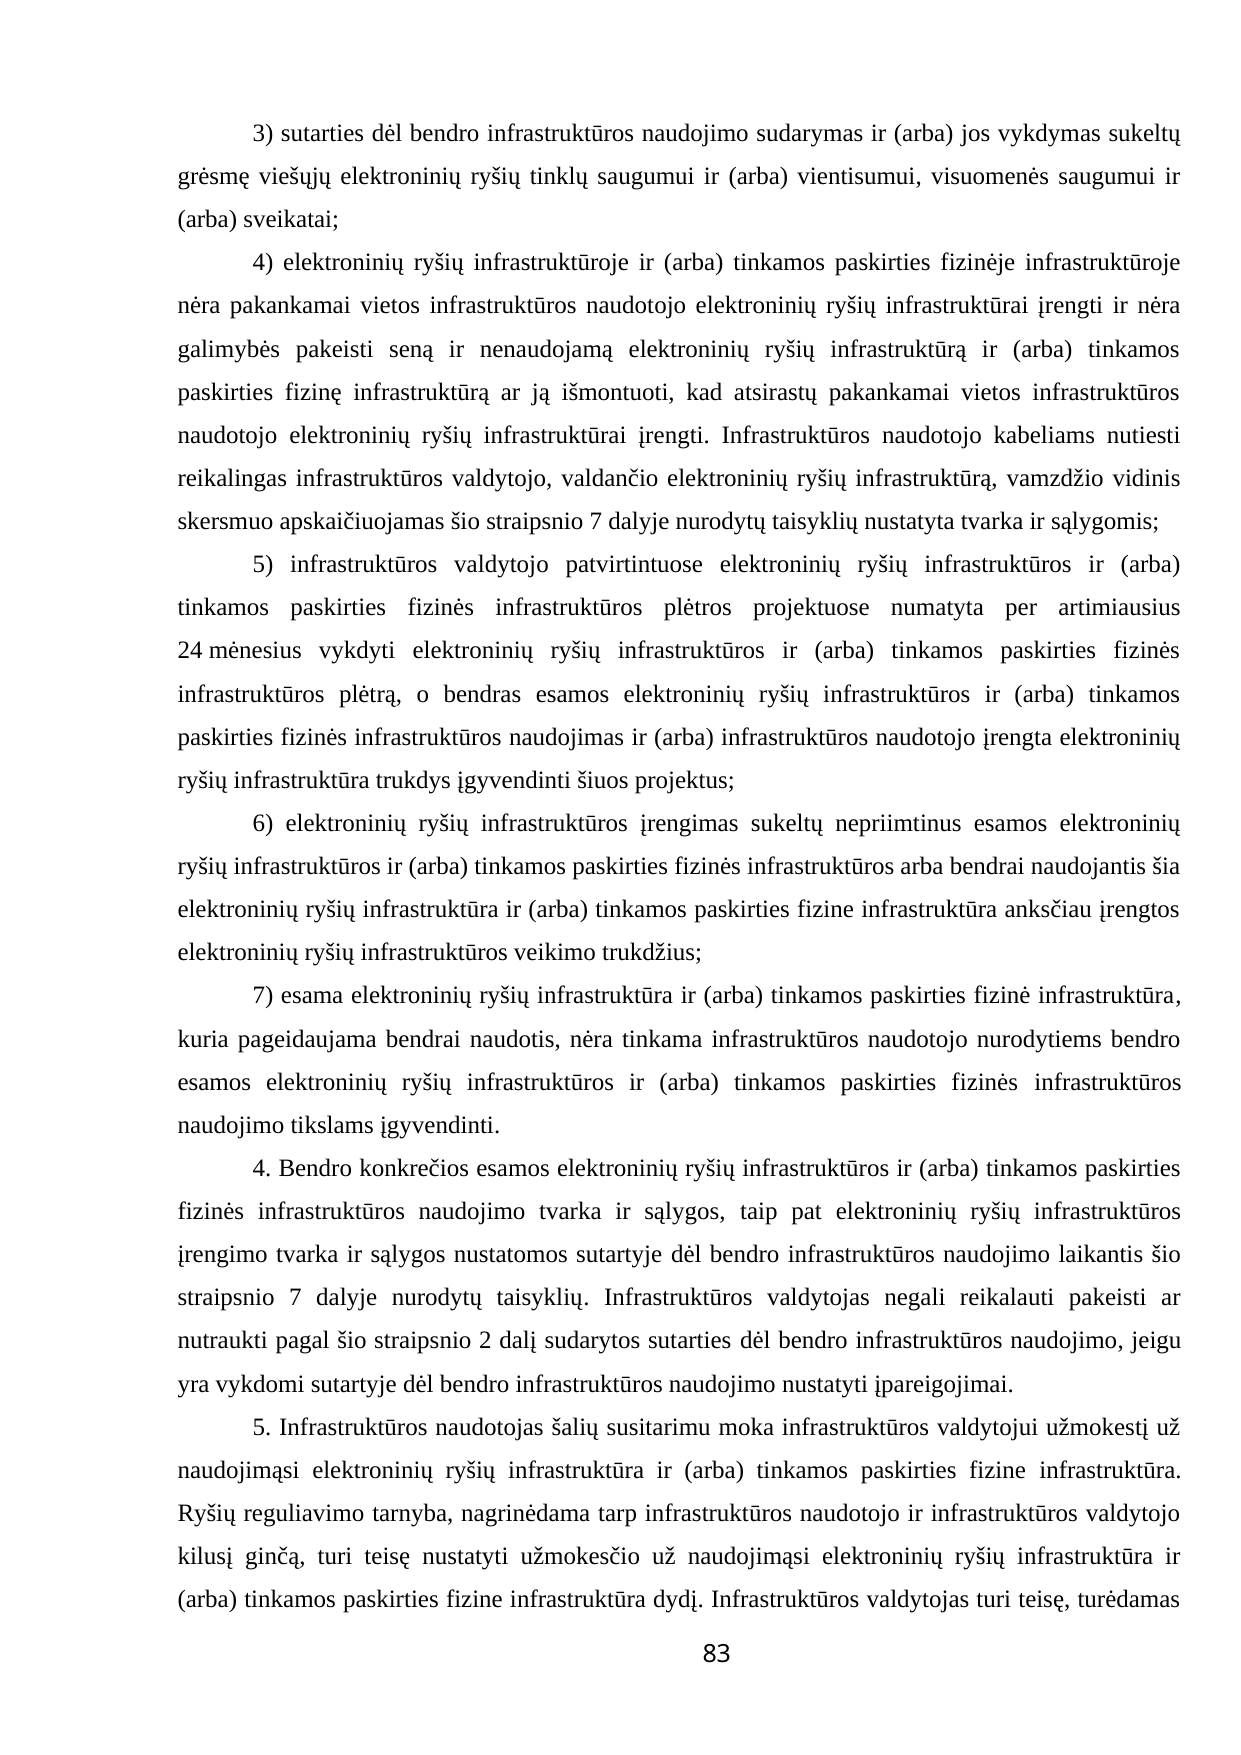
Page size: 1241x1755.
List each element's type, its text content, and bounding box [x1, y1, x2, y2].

text 5. Infrastruktūros naudotojas šalių susitarimu moka infrastruktūros valdytojui užmokestį už naudojimąsi elektroninių ryšių infrastruktūra ir (arba) tinkamos paskirties fizine infrastruktūra. Ryšių reguliavimo tarnyba, nagrinėdama tarp infrastruktūros naudotojo ir infrastruktūros valdytojo kilusį ginčą, turi teisę nustatyti užmokesčio už naudojimąsi elektroninių ryšių infrastruktūra ir (arba) tinkamos paskirties fizine infrastruktūra dydį. Infrastruktūros valdytojas turi teisę, turėdamas [177, 1412, 1181, 1613]
text 3) sutarties dėl bendro infrastruktūros naudojimo sudarymas ir (arba) jos vykdymas sukeltų grėsmę viešųjų elektroninių ryšių tinklų saugumui ir (arba) vientisumui, visuomenės saugumui ir (arba) sveikatai; [177, 118, 1181, 233]
text 6) elektroninių ryšių infrastruktūros įrengimas sukeltų nepriimtinus esamos elektroninių ryšių infrastruktūros ir (arba) tinkamos paskirties fizinės infrastruktūros arba bendrai naudojantis šia elektroninių ryšių infrastruktūra ir (arba) tinkamos paskirties fizine infrastruktūra anksčiau įrengtos elektroninių ryšių infrastruktūros veikimo trukdžius; [177, 808, 1181, 966]
text 5) infrastruktūros valdytojo patvirtintuose elektroninių ryšių infrastruktūros ir (arba) tinkamos paskirties fizinės infrastruktūros plėtros projektuose numatyta per artimiausius 24 mėnesius vykdyti elektroninių ryšių infrastruktūros ir (arba) tinkamos paskirties fizinės infrastruktūros plėtrą, o bendras esamos elektroninių ryšių infrastruktūros ir (arba) tinkamos paskirties fizinės infrastruktūros naudojimas ir (arba) infrastruktūros naudotojo įrengta elektroninių ryšių infrastruktūra trukdys įgyvendinti šiuos projektus; [177, 549, 1181, 794]
text 4. Bendro konkrečios esamos elektroninių ryšių infrastruktūros ir (arba) tinkamos paskirties fizinės infrastruktūros naudojimo tvarka ir sąlygos, taip pat elektroninių ryšių infrastruktūros įrengimo tvarka ir sąlygos nustatomos sutartyje dėl bendro infrastruktūros naudojimo laikantis šio straipsnio 7 dalyje nurodytų taisyklių. Infrastruktūros valdytojas negali reikalauti pakeisti ar nutraukti pagal šio straipsnio 2 dalį sudarytos sutarties dėl bendro infrastruktūros naudojimo, jeigu yra vykdomi sutartyje dėl bendro infrastruktūros naudojimo nustatyti įpareigojimai. [177, 1153, 1181, 1397]
text 7) esama elektroninių ryšių infrastruktūra ir (arba) tinkamos paskirties fizinė infrastruktūra, kuria pageidaujama bendrai naudotis, nėra tinkama infrastruktūros naudotojo nurodytiems bendro esamos elektroninių ryšių infrastruktūros ir (arba) tinkamos paskirties fizinės infrastruktūros naudojimo tikslams įgyvendinti. [177, 981, 1181, 1139]
text 4) elektroninių ryšių infrastruktūroje ir (arba) tinkamos paskirties fizinėje infrastruktūroje nėra pakankamai vietos infrastruktūros naudotojo elektroninių ryšių infrastruktūrai įrengti ir nėra galimybės pakeisti seną ir nenaudojamą elektroninių ryšių infrastruktūrą ir (arba) tinkamos paskirties fizinę infrastruktūrą ar ją išmontuoti, kad atsirastų pakankamai vietos infrastruktūros naudotojo elektroninių ryšių infrastruktūrai įrengti. Infrastruktūros naudotojo kabeliams nutiesti reikalingas infrastruktūros valdytojo, valdančio elektroninių ryšių infrastruktūrą, vamzdžio vidinis skersmuo apskaičiuojamas šio straipsnio 7 dalyje nurodytų taisyklių nustatyta tvarka ir sąlygomis; [177, 247, 1181, 535]
